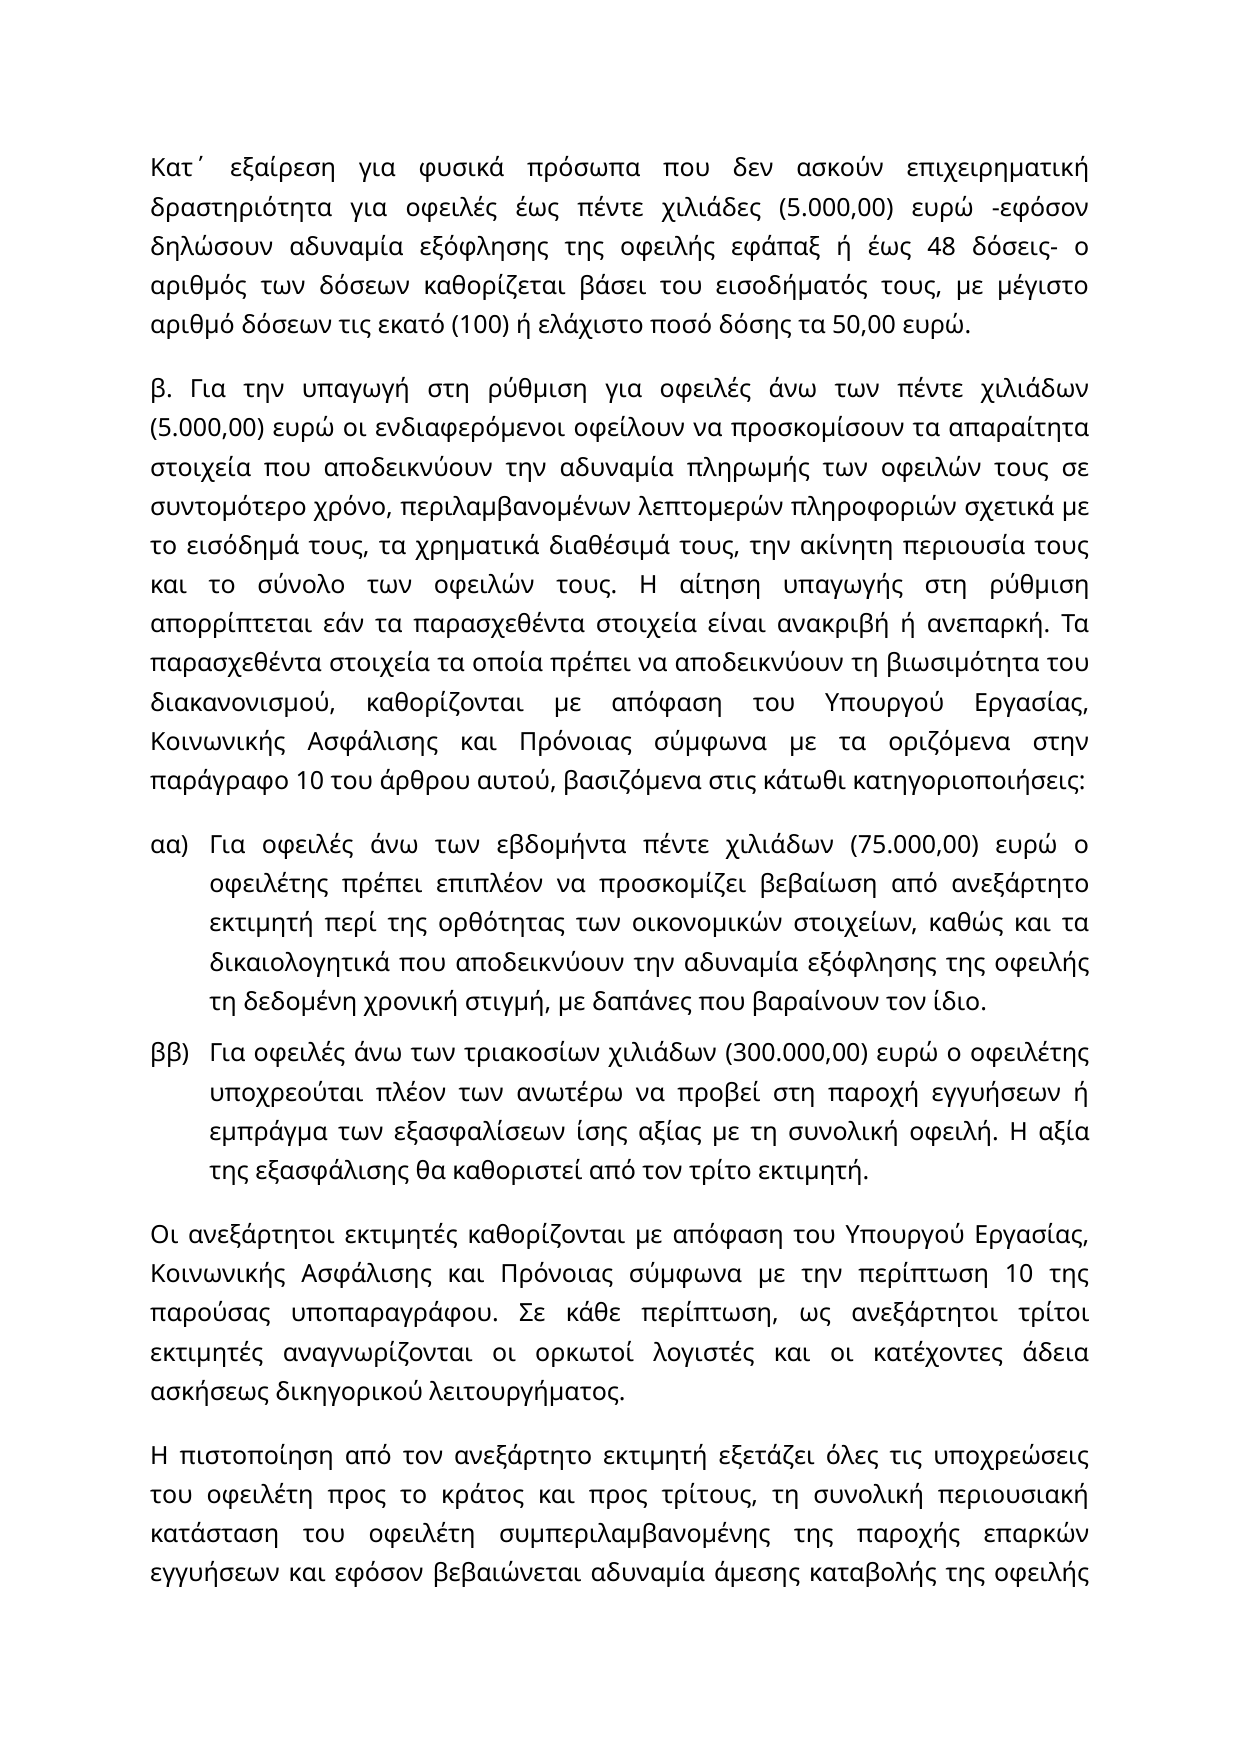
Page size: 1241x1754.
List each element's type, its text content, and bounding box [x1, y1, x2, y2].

list αα) Για οφειλές άνω των εβδομήντα πέντε χιλιάδων (75.000,00) ευρώ ο οφειλέτης πρέπει επιπλέον να προσκομίζει βεβαίωση από ανεξάρτητο εκτιμητή περί της ορθότητας των οικονομικών στοιχείων, καθώς και τα δικαιολογητικά που αποδεικνύουν την αδυναμία εξόφλησης της οφειλής τη δεδομένη χρονική στιγμή, με δαπάνες που βαραίνουν τον ίδιο. [150, 827, 1090, 1017]
list ββ) Για οφειλές άνω των τριακοσίων χιλιάδων (300.000,00) ευρώ ο οφειλέτης υποχρεούται πλέον των ανωτέρω να προβεί στη παροχή εγγυήσεων ή εμπράγμα των εξασφαλίσεων ίσης αξίας με τη συνολική οφειλή. Η αξία της εξασφάλισης θα καθοριστεί από τον τρίτο εκτιμητή. [150, 1035, 1090, 1187]
text Κατ΄ εξαίρεση για φυσικά πρόσωπα που δεν ασκούν επιχειρηματική δραστηριότητα για οφειλές έως πέντε χιλιάδες (5.000,00) ευρώ -εφόσον δηλώσουν αδυναμία εξόφλησης της οφειλής εφάπαξ ή έως 48 δόσεις- ο αριθμός των δόσεων καθορίζεται βάσει του εισοδήματός τους, με μέγιστο αριθμό δόσεων τις εκατό (100) ή ελάχιστο ποσό δόσης τα 50,00 ευρώ. [150, 150, 1090, 341]
text β. Για την υπαγωγή στη ρύθμιση για οφειλές άνω των πέντε χιλιάδων (5.000,00) ευρώ οι ενδιαφερόμενοι οφείλουν να προσκομίσουν τα απαραίτητα στοιχεία που αποδεικνύουν την αδυναμία πληρωμής των οφειλών τους σε συντομότερο χρόνο, περιλαμβανομένων λεπτομερών πληροφοριών σχετικά με το εισόδημά τους, τα χρηματικά διαθέσιμά τους, την ακίνητη περιουσία τους και το σύνολο των οφειλών τους. Η αίτηση υπαγωγής στη ρύθμιση απορρίπτεται εάν τα παρασχεθέντα στοιχεία είναι ανακριβή ή ανεπαρκή. Τα παρασχεθέντα στοιχεία τα οποία πρέπει να αποδεικνύουν τη βιωσιμότητα του διακανονισμού, καθορίζονται με απόφαση του Υπουργού Εργασίας, Κοινωνικής Ασφάλισης και Πρόνοιας σύμφωνα με τα οριζόμενα στην παράγραφο 10 του άρθρου αυτού, βασιζόμενα στις κάτωθι κατηγοριοποιήσεις: [150, 371, 1090, 797]
text Η πιστοποίηση από τον ανεξάρτητο εκτιμητή εξετάζει όλες τις υποχρεώσεις του οφειλέτη προς το κράτος και προς τρίτους, τη συνολική περιουσιακή κατάσταση του οφειλέτη συμπεριλαμβανομένης της παροχής επαρκών εγγυήσεων και εφόσον βεβαιώνεται αδυναμία άμεσης καταβολής της οφειλής [150, 1437, 1090, 1589]
text Οι ανεξάρτητοι εκτιμητές καθορίζονται με απόφαση του Υπουργού Εργασίας, Κοινωνικής Ασφάλισης και Πρόνοιας σύμφωνα με την περίπτωση 10 της παρούσας υποπαραγράφου. Σε κάθε περίπτωση, ως ανεξάρτητοι τρίτοι εκτιμητές αναγνωρίζονται οι ορκωτοί λογιστές και οι κατέχοντες άδεια ασκήσεως δικηγορικού λειτουργήματος. [150, 1217, 1090, 1407]
